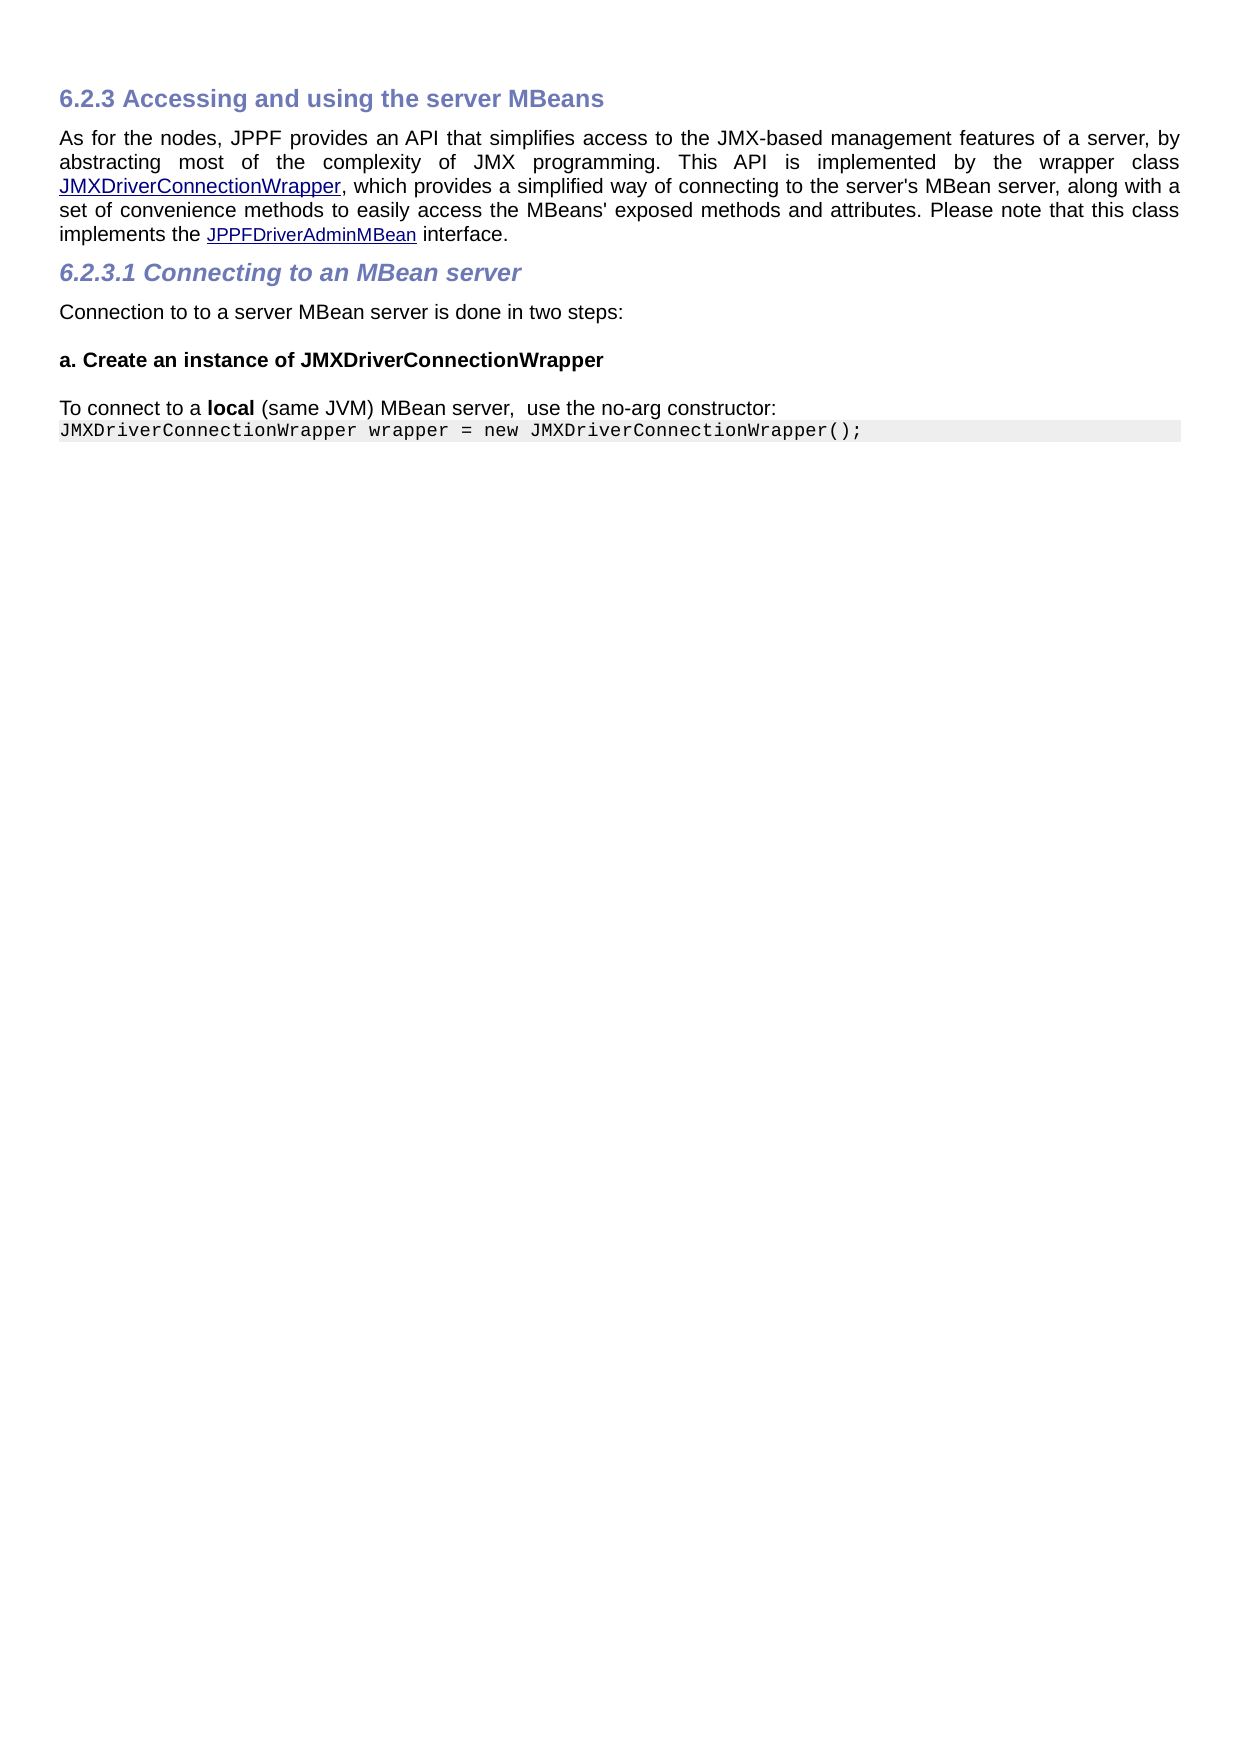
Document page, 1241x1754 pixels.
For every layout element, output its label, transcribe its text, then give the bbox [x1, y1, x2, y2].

text To connect to a local (same JVM) MBean server, use the no-arg constructor: [59, 396, 1181, 420]
subtitle Connecting to an MBean server [59, 258, 1181, 287]
text a. Create an instance of JMXDriverConnectionWrapper [59, 348, 1181, 372]
text As for the nodes, JPPF provides an API that simplifies access to the JMX-based management features of a server, by abstracting most of the complexity of JMX programming. This API is implemented by the wrapper class JMXDriverConnectionWrapper, which provides a simplified way of connecting to the server's MBean server, along with a set of convenience methods to easily access the MBeans' exposed methods and attributes. Please note that this class implements the JPPFDriverAdminMBean interface. [59, 126, 1181, 246]
subtitle Accessing and using the server MBeans [59, 84, 1181, 113]
text JMXDriverConnectionWrapper wrapper = new JMXDriverConnectionWrapper(); [59, 420, 1181, 442]
text Connection to to a server MBean server is done in two steps: [59, 300, 1181, 324]
